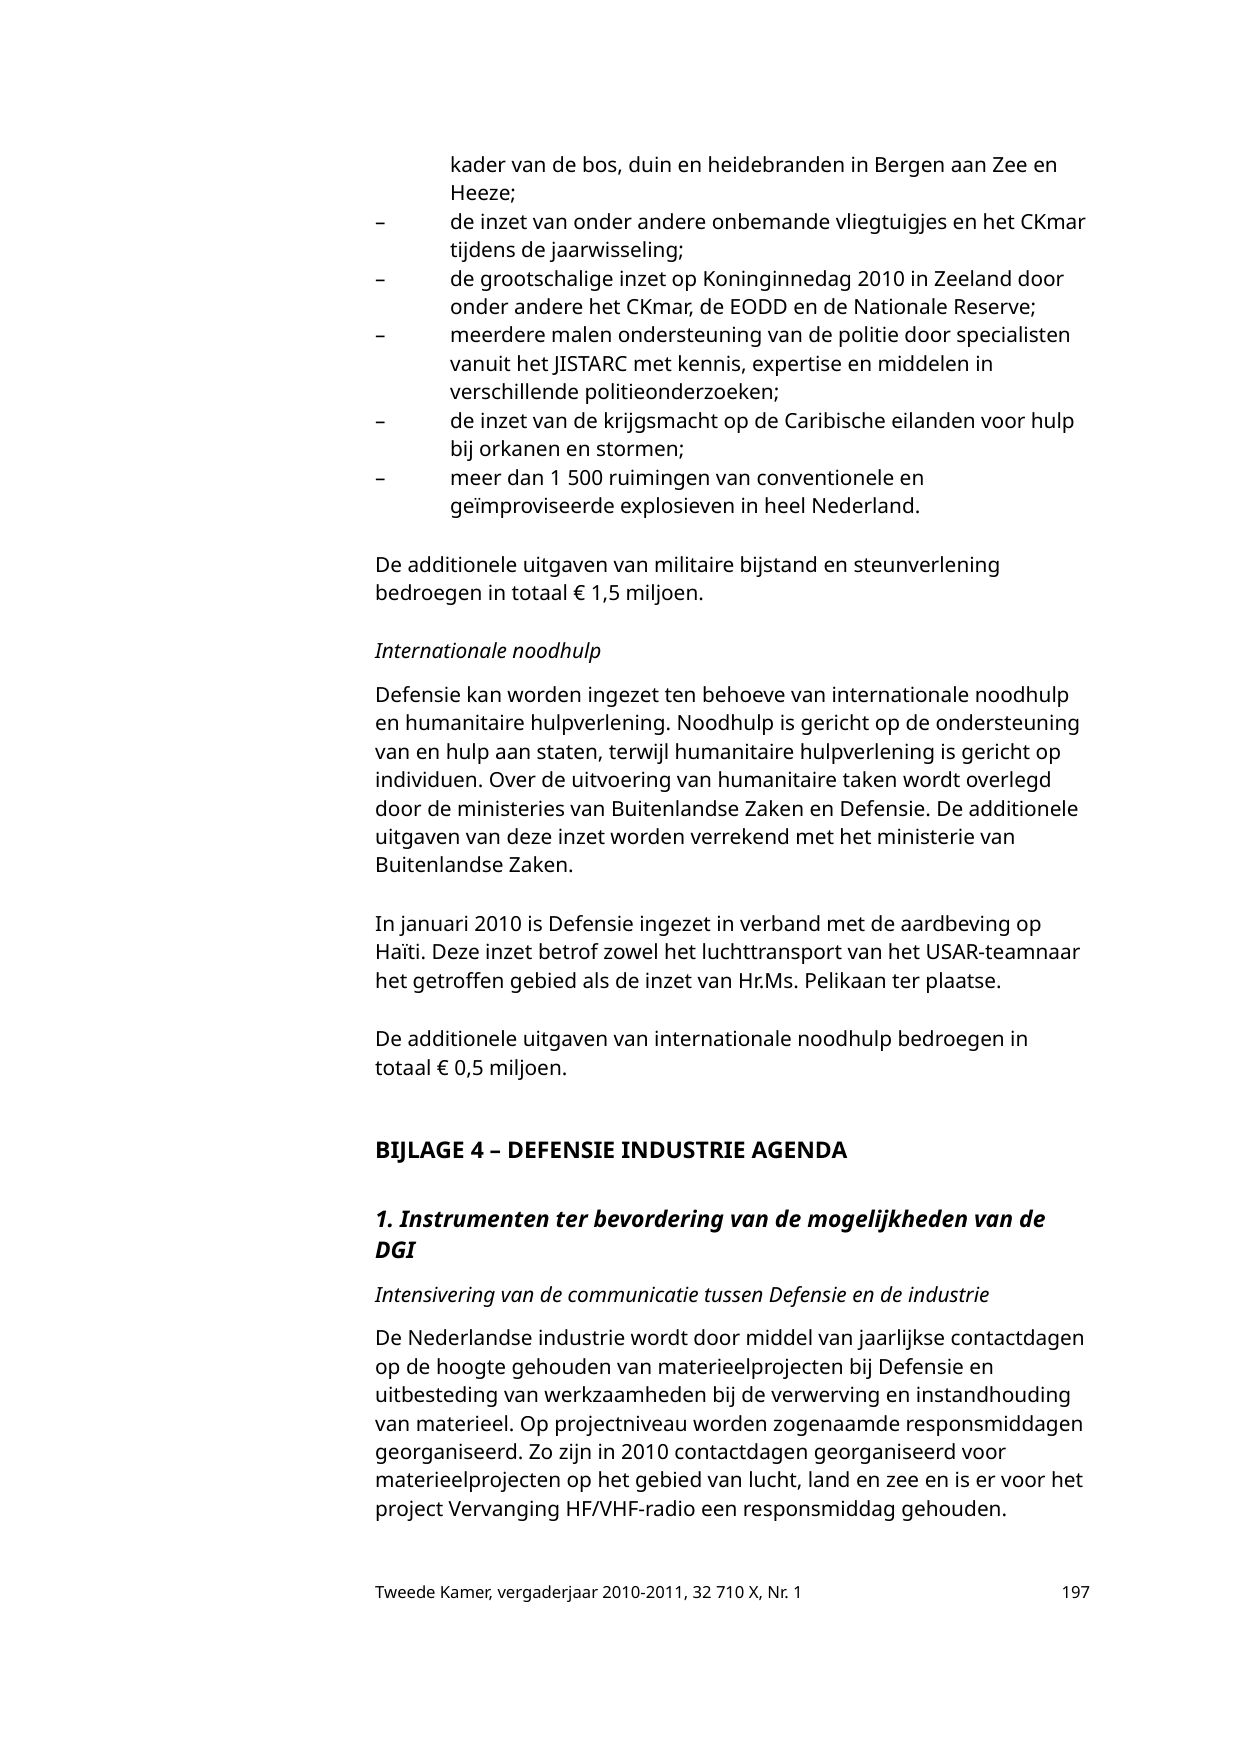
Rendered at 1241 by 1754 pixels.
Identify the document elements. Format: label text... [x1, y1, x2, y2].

text De additionele uitgaven van internationale noodhulp bedroegen in totaal € 0,5 miljoen. [375, 1024, 1090, 1081]
text Intensivering van de communicatie tussen Defensie en de industrie [375, 1280, 1090, 1308]
list de inzet van de krijgsmacht op de Caribische eilanden voor hulp bij orkanen en stormen; [375, 406, 1090, 463]
text Internationale noodhulp [375, 637, 1090, 665]
text De additionele uitgaven van militaire bijstand en steunverlening bedroegen in totaal € 1,5 miljoen. [375, 550, 1090, 607]
list meerdere malen ondersteuning van de politie door specialisten vanuit het JISTARC met kennis, expertise en middelen in verschillende politieonderzoeken; [375, 321, 1090, 406]
list kader van de bos, duin en heidebranden in Bergen aan Zee en Heeze; [375, 150, 1090, 207]
text Defensie kan worden ingezet ten behoeve van internationale noodhulp en humanitaire hulpverlening. Noodhulp is gericht op de ondersteuning van en hulp aan staten, terwijl humanitaire hulpverlening is gericht op individuen. Over de uitvoering van humanitaire taken wordt overlegd door de ministeries van Buitenlandse Zaken en Defensie. De additionele uitgaven van deze inzet worden verrekend met het ministerie van Buitenlandse Zaken. [375, 680, 1090, 879]
text In januari 2010 is Defensie ingezet in verband met de aardbeving op Haïti. Deze inzet betrof zowel het luchttransport van het USAR-teamnaar het getroffen gebied als de inzet van Hr.Ms. Pelikaan ter plaatse. [375, 909, 1090, 994]
list meer dan 1 500 ruimingen van conventionele en geïmproviseerde explosieven in heel Nederland. [375, 463, 1090, 520]
text De Nederlandse industrie wordt door middel van jaarlijkse contactdagen op de hoogte gehouden van materieelprojecten bij Defensie en uitbesteding van werkzaamheden bij de verwerving en instandhouding van materieel. Op projectniveau worden zogenaamde responsmiddagen georganiseerd. Zo zijn in 2010 contactdagen georganiseerd voor materieelprojecten op het gebied van lucht, land en zee en is er voor het project Vervanging HF/VHF-radio een responsmiddag gehouden. [375, 1323, 1090, 1522]
subtitle 1. Instrumenten ter bevordering van de mogelijkheden van de DGI [375, 1202, 1090, 1265]
list de inzet van onder andere onbemande vliegtuigjes en het CKmar tijdens de jaarwisseling; [375, 207, 1090, 264]
list de grootschalige inzet op Koninginnedag 2010 in Zeeland door onder andere het CKmar, de EODD en de Nationale Reserve; [375, 264, 1090, 321]
subtitle BIJLAGE 4 – DEFENSIE INDUSTRIE AGENDA [375, 1134, 1090, 1165]
